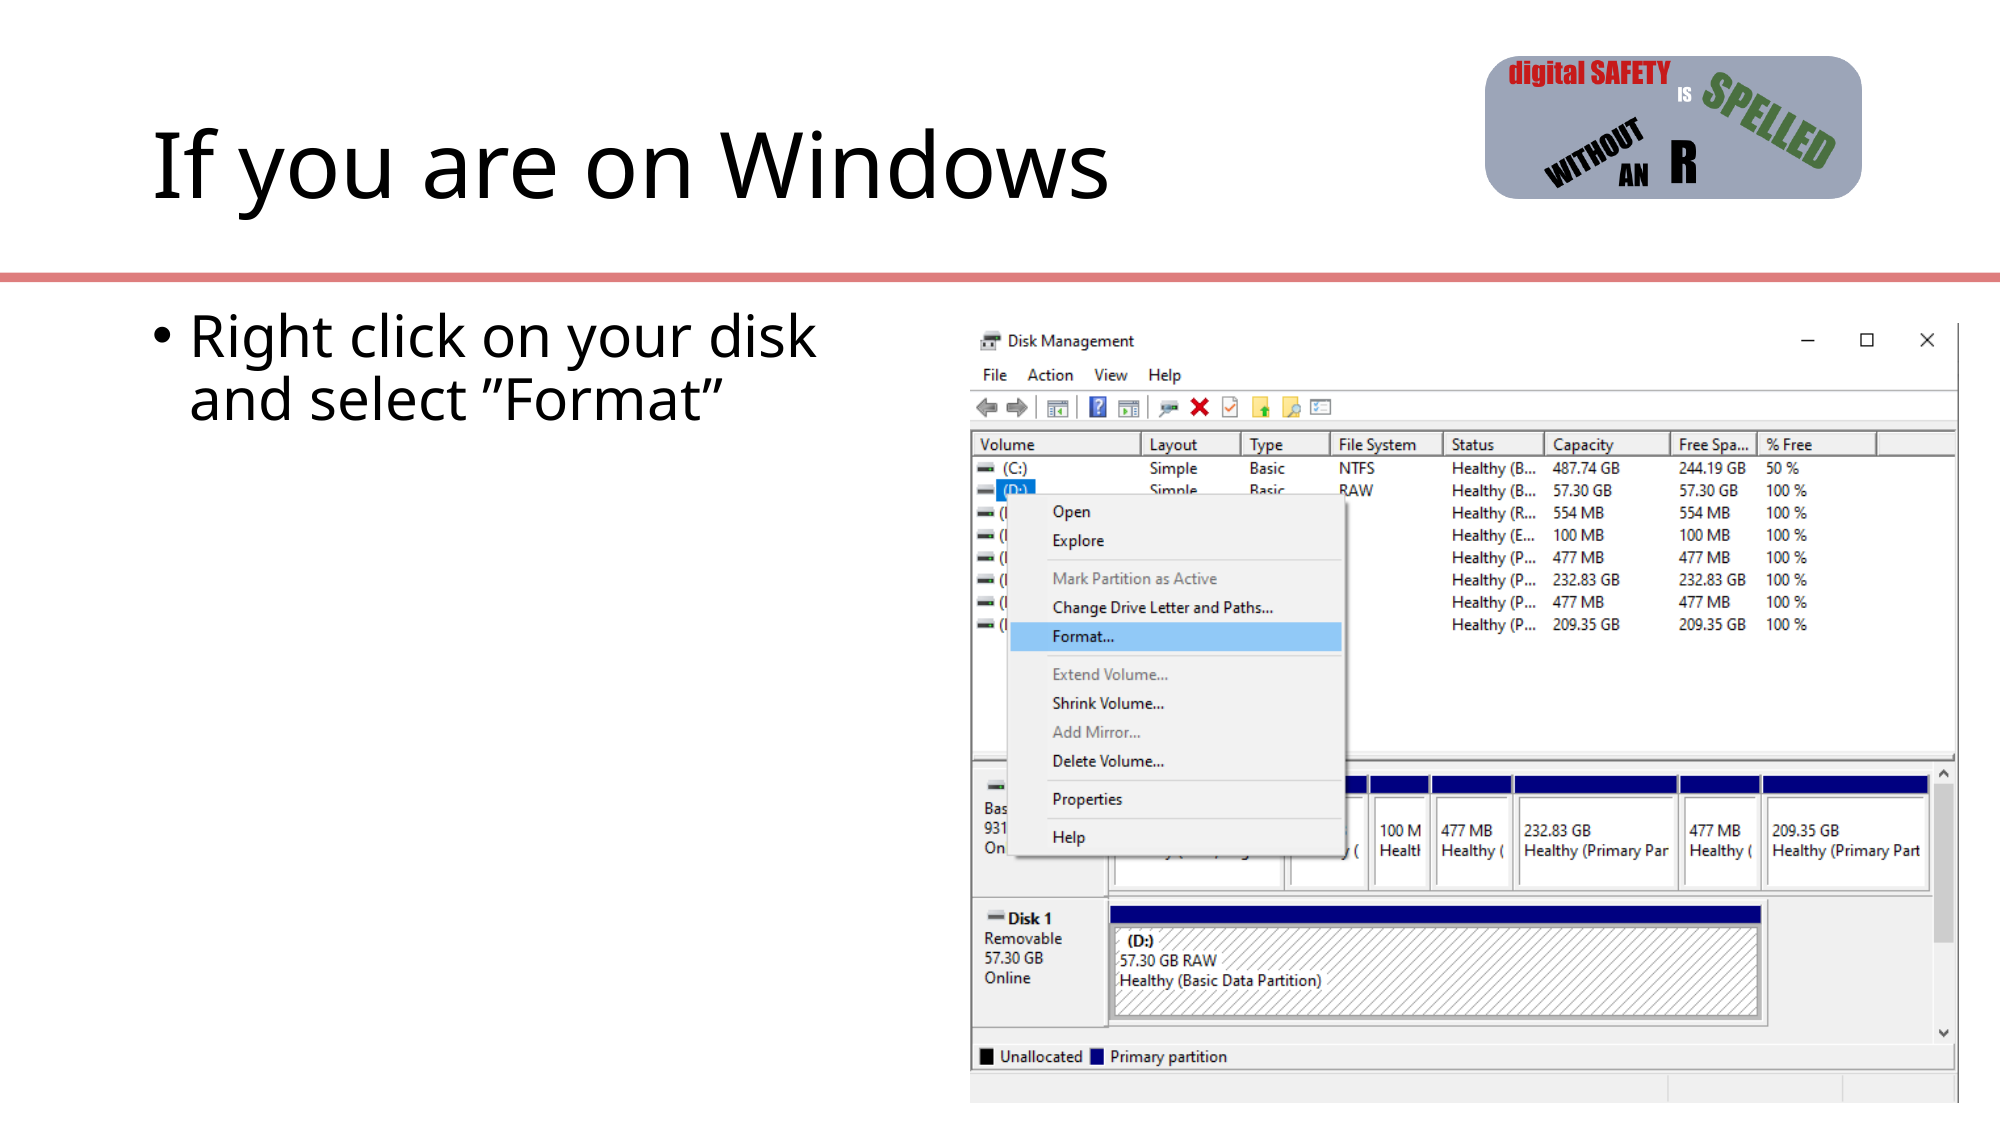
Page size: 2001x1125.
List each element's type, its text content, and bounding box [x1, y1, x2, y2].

list Right click on your disk and select ”Format” [137, 299, 905, 1014]
picture [970, 323, 1959, 1103]
title If you are on Windows [137, 59, 1863, 278]
